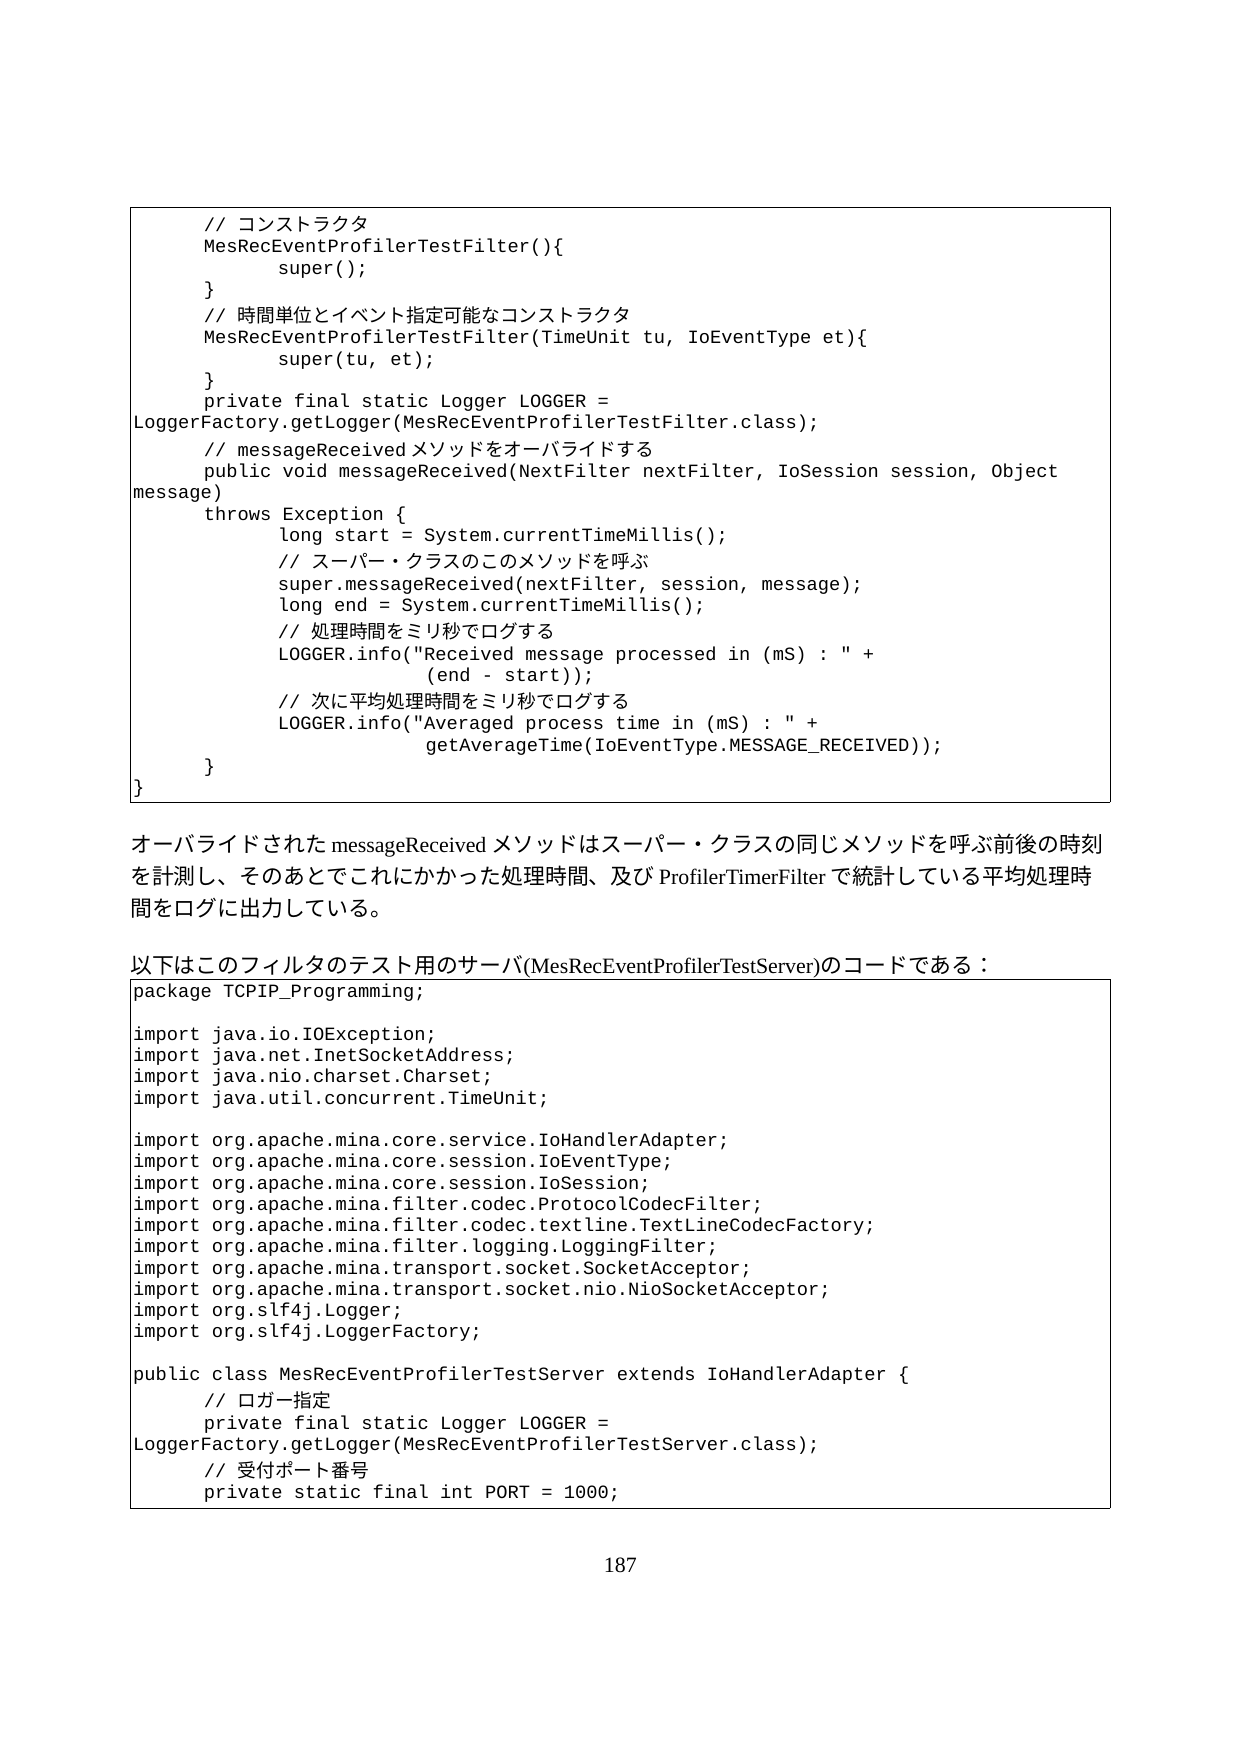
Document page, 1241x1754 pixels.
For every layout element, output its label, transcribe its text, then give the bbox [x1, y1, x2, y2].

text } [131, 754, 1110, 775]
text private static final int PORT = 1000; [131, 1480, 1110, 1508]
text LOGGER.info("Received message processed in (mS) : " + [131, 641, 1110, 662]
text long start = System.currentTimeMillis(); [131, 523, 1110, 544]
text // ロガー指定 [131, 1383, 1110, 1410]
text import java.util.concurrent.TimeUnit; [131, 1086, 1110, 1110]
text import java.nio.charset.Charset; [131, 1064, 1110, 1086]
text import org.apache.mina.transport.socket.SocketAcceptor; [131, 1256, 1110, 1277]
text // 時間単位とイベント指定可能なコンストラクタ [131, 298, 1110, 325]
text } [131, 775, 1110, 802]
text import org.slf4j.LoggerFactory; [131, 1319, 1110, 1343]
text // messageReceivedメソッドをオーバライドする [131, 432, 1110, 459]
text public void messageReceived(NextFilter nextFilter, IoSession session, Object message) [131, 459, 1110, 501]
text (end - start)); [131, 662, 1110, 684]
text // 処理時間をミリ秒でログする [131, 614, 1110, 641]
text import java.io.IOException; [131, 1022, 1110, 1043]
text super(tu, et); [131, 347, 1110, 368]
text MesRecEventProfilerTestFilter(){ [131, 234, 1110, 255]
text import org.apache.mina.core.session.IoSession; [131, 1171, 1110, 1192]
text super(); [131, 255, 1110, 277]
text import java.net.InetSocketAddress; [131, 1043, 1110, 1064]
text } [131, 277, 1110, 298]
text super.messageReceived(nextFilter, session, message); [131, 571, 1110, 593]
text LOGGER.info("Averaged process time in (mS) : " + [131, 711, 1110, 732]
text import org.apache.mina.filter.logging.LoggingFilter; [131, 1234, 1110, 1256]
text throws Exception { [131, 501, 1110, 523]
text public class MesRecEventProfilerTestServer extends IoHandlerAdapter { [131, 1362, 1110, 1383]
text import org.apache.mina.filter.codec.textline.TextLineCodecFactory; [131, 1213, 1110, 1234]
text オーバライドされたmessageReceivedメソッドはスーパー・クラスの同じメソッドを呼ぶ前後の時刻を計測し、そのあとでこれにかかった処理時間、及びProfilerTimerFilterで統計している平均処理時間をログに出力している。 [130, 827, 1110, 922]
text 以下はこのフィルタのテスト用のサーバ(MesRecEventProfilerTestServer)のコードである： [130, 948, 1110, 979]
text getAverageTime(IoEventType.MESSAGE_RECEIVED)); [131, 732, 1110, 754]
text // 次に平均処理時間をミリ秒でログする [131, 684, 1110, 711]
text long end = System.currentTimeMillis(); [131, 593, 1110, 614]
text MesRecEventProfilerTestFilter(TimeUnit tu, IoEventType et){ [131, 325, 1110, 347]
text // スーパー・クラスのこのメソッドを呼ぶ [131, 544, 1110, 571]
text // 受付ポート番号 [131, 1453, 1110, 1480]
text import org.apache.mina.filter.codec.ProtocolCodecFilter; [131, 1192, 1110, 1213]
text import org.apache.mina.core.service.IoHandlerAdapter; [131, 1128, 1110, 1149]
text import org.apache.mina.transport.socket.nio.NioSocketAcceptor; [131, 1277, 1110, 1298]
text import org.slf4j.Logger; [131, 1298, 1110, 1319]
text import org.apache.mina.core.session.IoEventType; [131, 1149, 1110, 1171]
text private final static Logger LOGGER = LoggerFactory.getLogger(MesRecEventProfilerTestFilter.class); [131, 389, 1110, 432]
text } [131, 368, 1110, 389]
text // コンストラクタ [131, 208, 1110, 234]
text private final static Logger LOGGER = LoggerFactory.getLogger(MesRecEventProfilerTestServer.class); [131, 1410, 1110, 1453]
text package TCPIP_Programming; [131, 980, 1110, 1003]
